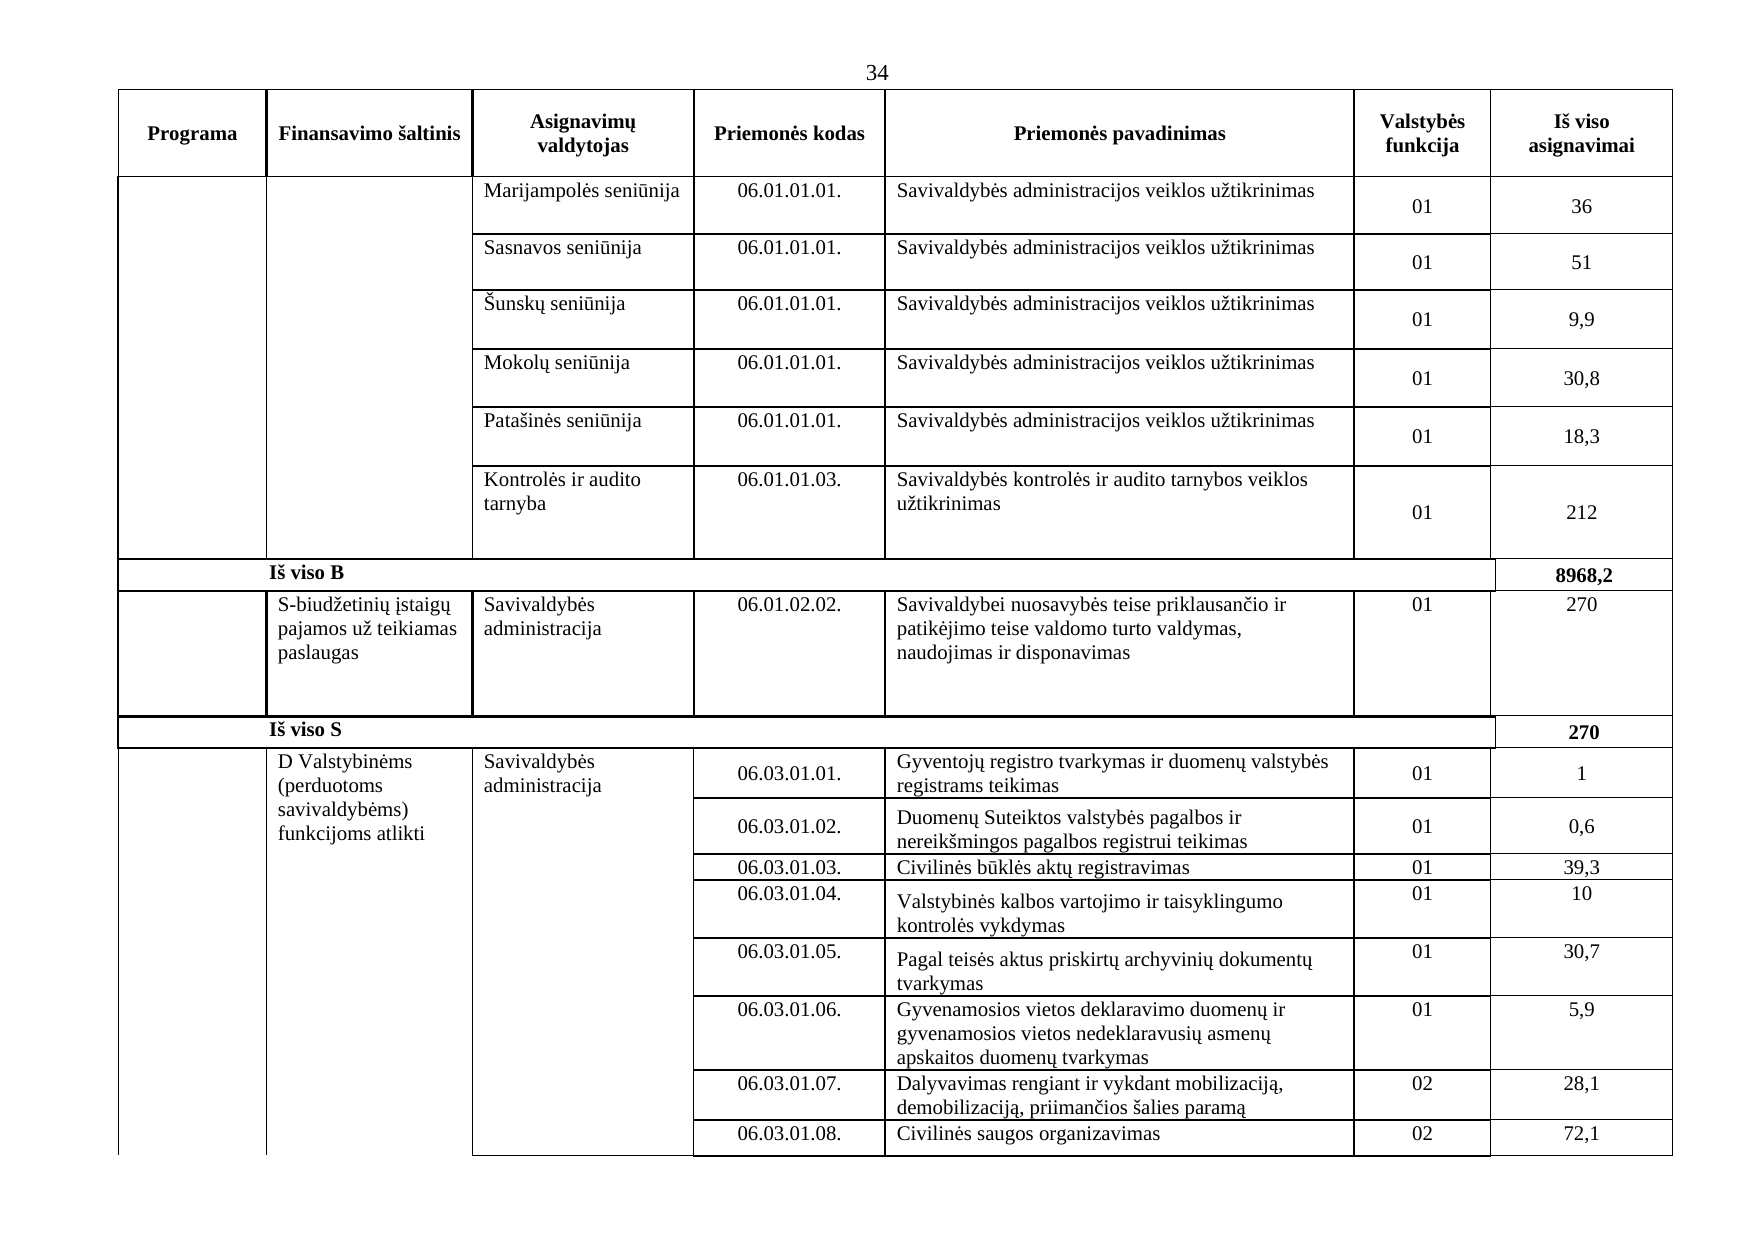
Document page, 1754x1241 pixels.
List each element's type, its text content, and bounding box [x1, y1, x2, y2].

table_cell 1 [1491, 748, 1672, 797]
table_cell [119, 177, 266, 558]
table_cell Savivaldybės administracijos veiklos užtikrinimas [886, 408, 1353, 464]
table_cell Gyvenamosios vietos deklaravimo duomenų ir gyvenamosios vietos nedeklaravusių asmenų apskaitos duomenų tvarkymas [886, 997, 1353, 1069]
table_cell 06.03.01.03. [694, 855, 884, 879]
table_cell 06.01.02.02. [695, 592, 884, 715]
table_cell D Valstybinėms (perduotoms savivaldybėms) funkcijoms atlikti [267, 749, 472, 1155]
table_cell 30,8 [1491, 349, 1672, 406]
table_cell Savivaldybės administracijos veiklos užtikrinimas [886, 235, 1353, 289]
table_header Priemonės pavadinimas [886, 90, 1353, 176]
table_cell 01 [1355, 855, 1490, 879]
table_cell Pagal teisės aktus priskirtų archyvinių dokumentų tvarkymas [886, 939, 1353, 995]
table_cell 8968,2 [1496, 559, 1672, 589]
table_cell 06.01.01.01. [695, 291, 884, 348]
table_cell Mokolų seniūnija [473, 350, 693, 406]
table_cell Šunskų seniūnija [473, 291, 693, 348]
table_cell Savivaldybei nuosavybės teise priklausančio ir patikėjimo teise valdomo turto valdymas, naudojimas ir disponavimas [886, 592, 1353, 715]
table_cell [119, 592, 265, 715]
table_cell Civilinės saugos organizavimas [886, 1121, 1353, 1155]
table_cell 01 [1355, 799, 1490, 853]
table_cell Savivaldybės administracijos veiklos užtikrinimas [886, 291, 1353, 348]
table_cell Dalyvavimas rengiant ir vykdant mobilizaciją, demobilizaciją, priimančios šalies paramą [886, 1071, 1353, 1119]
table_cell 01 [1355, 291, 1490, 348]
table_cell Iš viso S [119, 718, 1495, 747]
table_cell Savivaldybės administracijos veiklos užtikrinimas [886, 350, 1353, 406]
table_cell Iš viso B [119, 560, 1495, 589]
table_header Programa [119, 90, 265, 176]
table_cell 02 [1355, 1071, 1490, 1119]
table_cell 06.03.01.02. [694, 799, 884, 853]
table_cell 01 [1355, 408, 1490, 464]
table_cell 01 [1355, 177, 1490, 233]
table_cell Duomenų Suteiktos valstybės pagalbos ir nereikšmingos pagalbos registrui teikimas [886, 799, 1353, 853]
table_cell [267, 177, 472, 558]
table_cell 270 [1491, 591, 1672, 715]
table_cell 06.03.01.08. [694, 1121, 884, 1155]
table_cell 06.03.01.01. [694, 749, 884, 797]
table_cell Savivaldybės administracija [474, 592, 693, 715]
table_cell 01 [1355, 881, 1490, 937]
table_cell Valstybinės kalbos vartojimo ir taisyklingumo kontrolės vykdymas [886, 881, 1353, 937]
table_cell 5,9 [1491, 996, 1672, 1069]
table_cell 51 [1491, 234, 1672, 289]
table_cell 28,1 [1491, 1070, 1672, 1119]
table_cell 06.03.01.07. [694, 1071, 884, 1119]
table_cell 06.01.01.01. [695, 235, 884, 289]
table_cell 9,9 [1491, 290, 1672, 348]
table_cell 01 [1355, 350, 1490, 406]
table_cell 06.03.01.04. [694, 881, 884, 937]
table_cell 72,1 [1491, 1120, 1672, 1155]
table_cell 01 [1355, 235, 1490, 289]
table_cell 36 [1491, 177, 1672, 233]
table_cell 01 [1355, 749, 1490, 797]
table_cell Marijampolės seniūnija [473, 177, 693, 233]
table_cell 06.01.01.01. [695, 177, 884, 233]
table_cell 06.03.01.05. [694, 939, 884, 995]
table_cell Sasnavos seniūnija [473, 235, 693, 289]
table_cell 02 [1355, 1121, 1490, 1155]
table_cell 06.01.01.01. [695, 408, 884, 464]
table_cell 01 [1355, 997, 1490, 1069]
table_cell 39,3 [1491, 854, 1672, 879]
table_cell Kontrolės ir audito tarnyba [473, 467, 693, 558]
table_cell Civilinės būklės aktų registravimas [886, 855, 1353, 879]
table_cell 212 [1491, 466, 1672, 558]
table_header Iš viso asignavimai [1491, 90, 1672, 176]
table_header Priemonės kodas [695, 90, 884, 176]
table_cell 10 [1491, 880, 1672, 937]
table_cell 06.03.01.06. [694, 997, 884, 1069]
table_cell S-biudžetinių įstaigų pajamos už teikiamas paslaugas [268, 592, 471, 715]
table_header Finansavimo šaltinis [268, 90, 471, 176]
table_cell 01 [1355, 939, 1490, 995]
table_cell Gyventojų registro tvarkymas ir duomenų valstybės registrams teikimas [886, 749, 1353, 797]
table_cell 01 [1355, 467, 1490, 558]
table_cell Savivaldybės administracija [473, 749, 693, 1155]
table_cell 06.01.01.01. [695, 350, 884, 406]
table_header Asignavimų valdytojas [474, 90, 693, 176]
table_cell 270 [1496, 716, 1672, 747]
table_cell Patašinės seniūnija [473, 408, 693, 464]
table_cell [119, 749, 266, 1155]
table_cell Savivaldybės administracijos veiklos užtikrinimas [886, 177, 1353, 233]
table_cell 18,3 [1491, 407, 1672, 464]
table_cell 30,7 [1491, 938, 1672, 995]
table_cell 06.01.01.03. [695, 467, 884, 558]
table_cell Savivaldybės kontrolės ir audito tarnybos veiklos užtikrinimas [886, 467, 1353, 558]
table_cell 01 [1355, 592, 1490, 715]
table_header Valstybės funkcija [1355, 90, 1490, 176]
table_cell 0,6 [1491, 798, 1672, 853]
